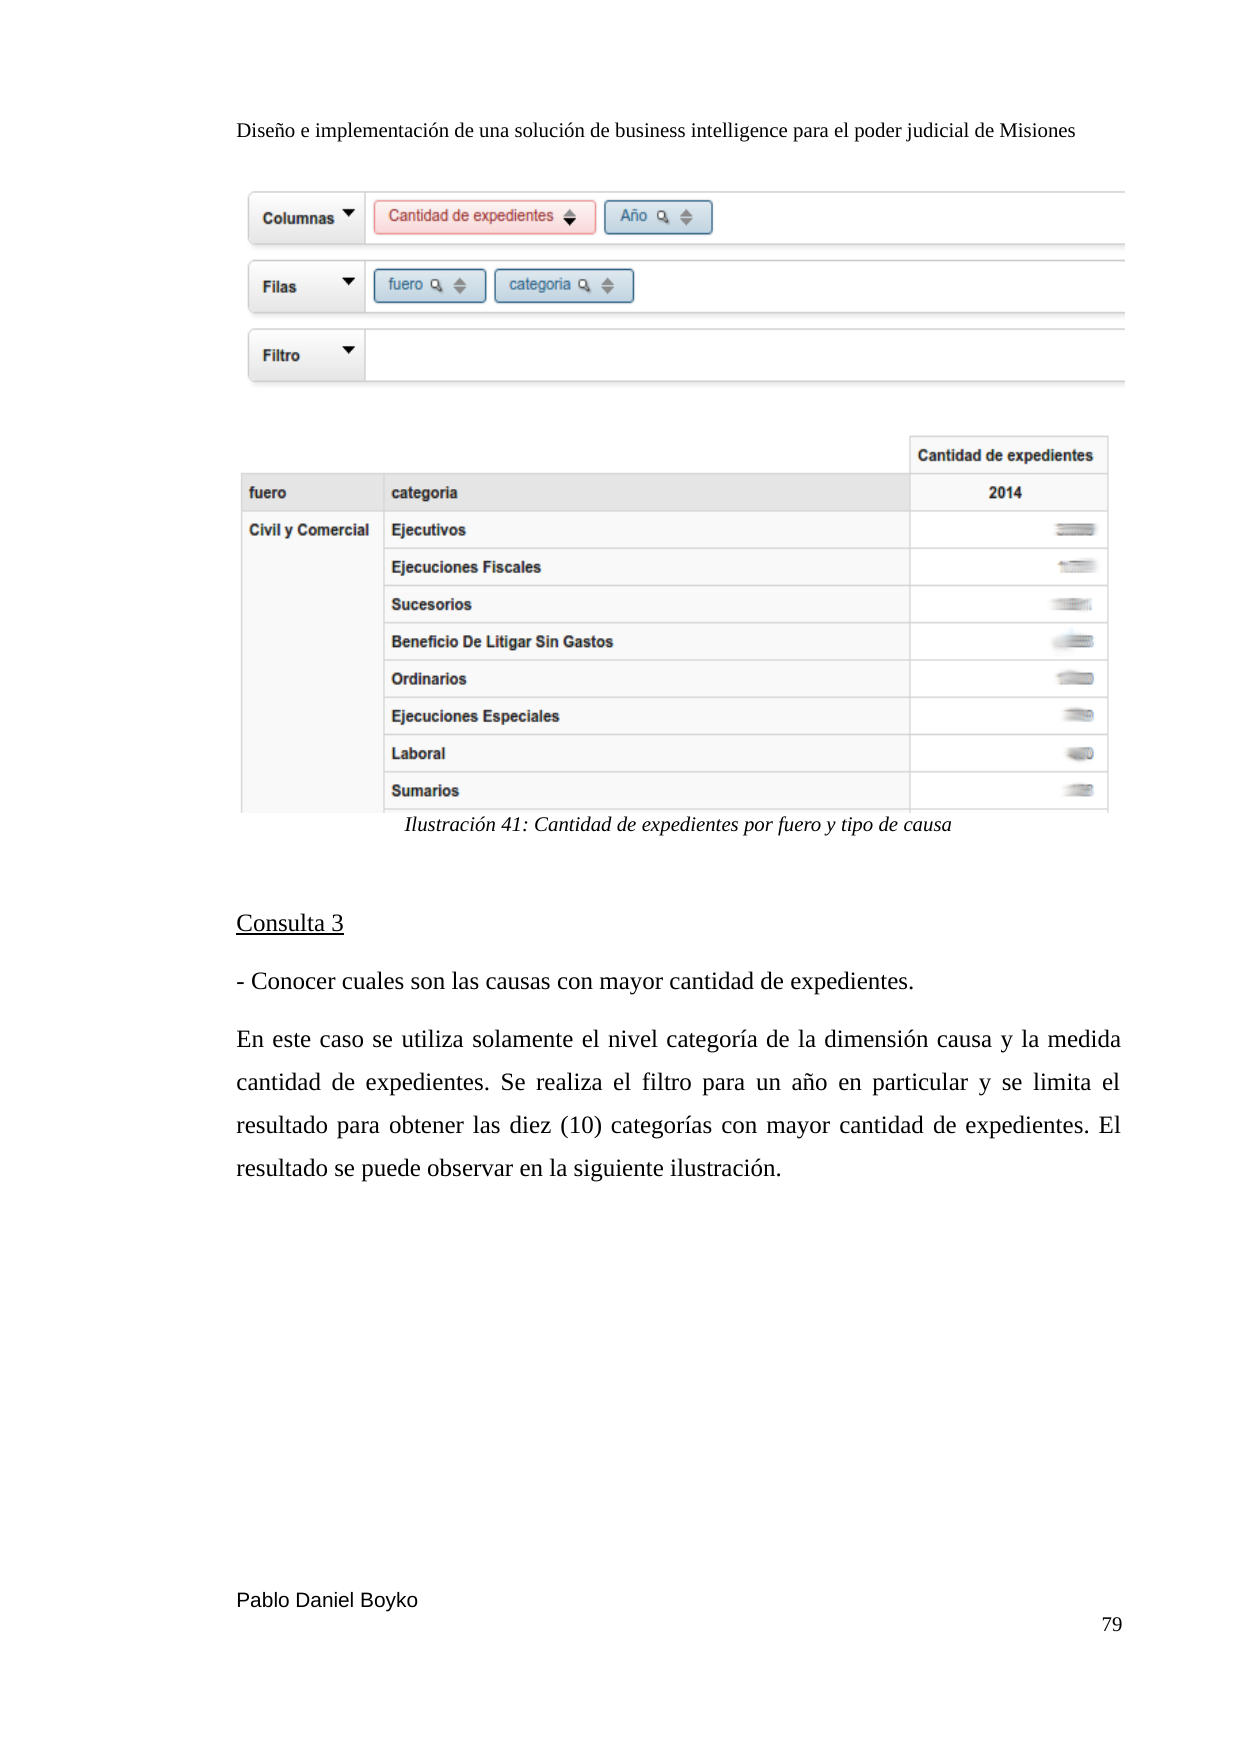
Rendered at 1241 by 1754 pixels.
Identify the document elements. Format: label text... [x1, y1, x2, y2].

text Ilustración 41: Cantidad de expedientes por fuero y tipo de causa [234, 813, 1125, 836]
text Consulta 3 [236, 908, 1122, 937]
text En este caso se utiliza solamente el nivel categoría de la dimensión causa y la medida cantidad de expedientes. Se realiza el filtro para un año en particular y se limita el resultado para obtener las diez (10) categorías con mayor cantidad de expedientes. El resultado se puede observar en la siguiente ilustración. [236, 1024, 1122, 1182]
text - Conocer cuales son las causas con mayor cantidad de expedientes. [236, 966, 1122, 995]
picture [233, 184, 1125, 813]
